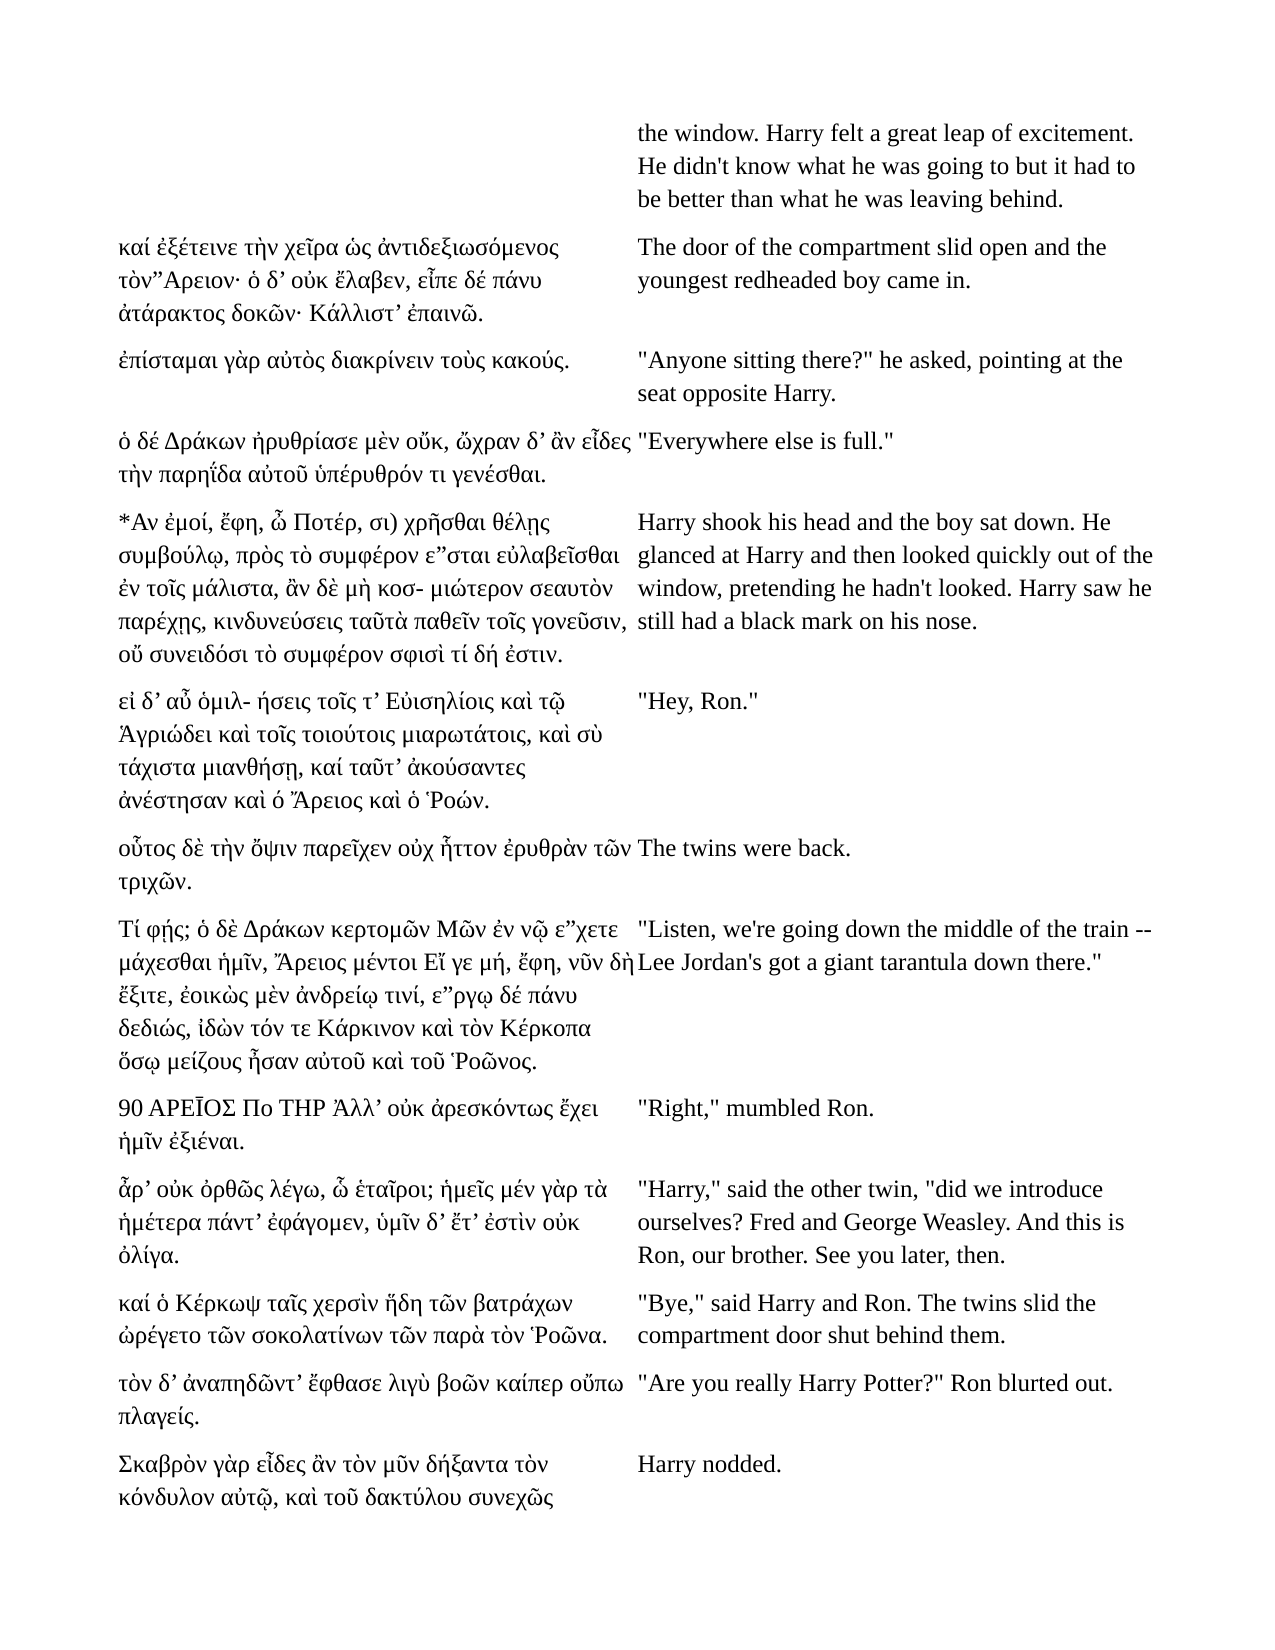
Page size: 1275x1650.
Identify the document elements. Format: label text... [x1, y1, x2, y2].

table_cell Τί φῄς; ὁ δὲ Δράκων κερτομῶν Μῶν ἐν νῷ ε”χετε μάχεσθαι ἡμῖν, Ἄρειος μέντοι Εἴ γε μή, ἔφη, νῦν δὴ ἔξιτε, ἐοικὼς μὲν ἀνδρείῳ τινί, ε”ργῳ δέ πάνυ δεδιώς, ἰδὼν τόν τε Κάρκινον καὶ τὸν Κέρκοπα ὅσῳ μείζους ἦσαν αὐτοῦ καὶ τοῦ Ῥοῶνος. [118, 914, 637, 1093]
table_cell 90 ΑΡΕῙΟΣ Πο ΤΗΡ Ἀλλ’ οὐκ ἀρεσκόντως ἔχει ἡμῖν ἐξιέναι. [118, 1093, 637, 1174]
table_cell "Are you really Harry Potter?" Ron blurted out. [638, 1368, 1157, 1449]
table_cell [118, 118, 637, 232]
table_cell "Harry," said the other twin, "did we introduce ourselves? Fred and George Weasley. And this is Ron, our brother. See you later, then. [638, 1174, 1157, 1288]
table_cell "Everywhere else is full." [638, 426, 1157, 507]
table_cell καί ἐξέτεινε τὴν χεῖρα ὡς ἀντιδεξιωσόμενος τὸν”Αρειον· ὁ δ’ οὐκ ἔλαβεν, εἶπε δέ πάνυ ἀτάρακτος δοκῶν· Κάλλιστ’ ἐπαινῶ. [118, 232, 637, 345]
table_cell "Listen, we're going down the middle of the train -- Lee Jordan's got a giant tarantula down there." [638, 914, 1157, 1093]
table_cell "Bye," said Harry and Ron. The twins slid the compartment door shut behind them. [638, 1288, 1157, 1368]
table_cell ἐπίσταμαι γὰρ αὐτὸς διακρίνειν τοὺς κακούς. [118, 345, 637, 426]
table_cell "Anyone sitting there?" he asked, pointing at the seat opposite Harry. [638, 345, 1157, 426]
table_cell τὸν δ’ ἀναπηδῶντ’ ἔφθασε λιγὺ βοῶν καίπερ οὔπω πλαγείς. [118, 1368, 637, 1449]
table_cell The door of the compartment slid open and the youngest redheaded boy came in. [638, 232, 1157, 345]
table_cell The twins were back. [638, 833, 1157, 914]
table_cell εἰ δ’ αὖ ὁμιλ- ήσεις τοῖς τ’ Εὐισηλίοις καὶ τῷ Ἁγριώδει καὶ τοῖς τοιούτοις μιαρωτάτοις, καὶ σὺ τάχιστα μιανθήσῃ, καί ταῦτ’ ἀκούσαντες ἀνέστησαν καὶ ό Ἄρειος καὶ ὁ Ῥοών. [118, 686, 637, 833]
table_cell ὁ δέ Δράκων ἠρυθρίασε μὲν οὔκ, ὤχραν δ’ ἂν εἶδες τὴν παρηΐδα αὐτοῦ ὑπέρυθρόν τι γενέσθαι. [118, 426, 637, 507]
table_cell the window. Harry felt a great leap of excitement. He didn't know what he was going to but it had to be better than what he was leaving behind. [638, 118, 1157, 232]
table_cell *Αν ἐμοί, ἔφη, ὦ Ποτέρ, σι) χρῆσθαι θέλῃς συμβούλῳ, πρὸς τὸ συμφέρον ε”σται εὐλαβεῖσθαι ἐν τοῖς μάλιστα, ἂν δὲ μὴ κοσ- μιώτερον σεαυτὸν παρέχῃς, κινδυνεύσεις ταῦτὰ παθεῖν τοῖς γονεῦσιν, οὔ συνειδόσι τὸ συμφέρον σφισὶ τί δή ἐστιν. [118, 507, 637, 686]
table_cell Harry nodded. [638, 1449, 1157, 1511]
table_cell "Right," mumbled Ron. [638, 1093, 1157, 1174]
table_cell ἆρ’ οὐκ ὀρθῶς λέγω, ὧ ἑταῖροι; ἡμεῖς μέν γὰρ τὰ ἡμέτερα πάντ’ ἐφάγομεν, ὑμῖν δ’ ἔτ’ ἐστὶν οὐκ ὀλίγα. [118, 1174, 637, 1288]
table_cell Harry shook his head and the boy sat down. He glanced at Harry and then looked quickly out of the window, pretending he hadn't looked. Harry saw he still had a black mark on his nose. [638, 507, 1157, 686]
table_cell Σκαβρὸν γὰρ εἶδες ἂν τὸν μῦν δήξαντα τὸν κόνδυλον αὐτῷ, καὶ τοῦ δακτύλου συνεχῶς [118, 1449, 637, 1511]
table_cell "Hey, Ron." [638, 686, 1157, 833]
table_cell καί ὁ Κέρκωψ ταῖς χερσὶν ἥδη τῶν βατράχων ὠρέγετο τῶν σοκολατίνων τῶν παρὰ τὸν Ῥοῶνα. [118, 1288, 637, 1368]
table_cell οὗτος δὲ τὴν ὄψιν παρεῖχεν οὐχ ἧττον ἐρυθρὰν τῶν τριχῶν. [118, 833, 637, 914]
